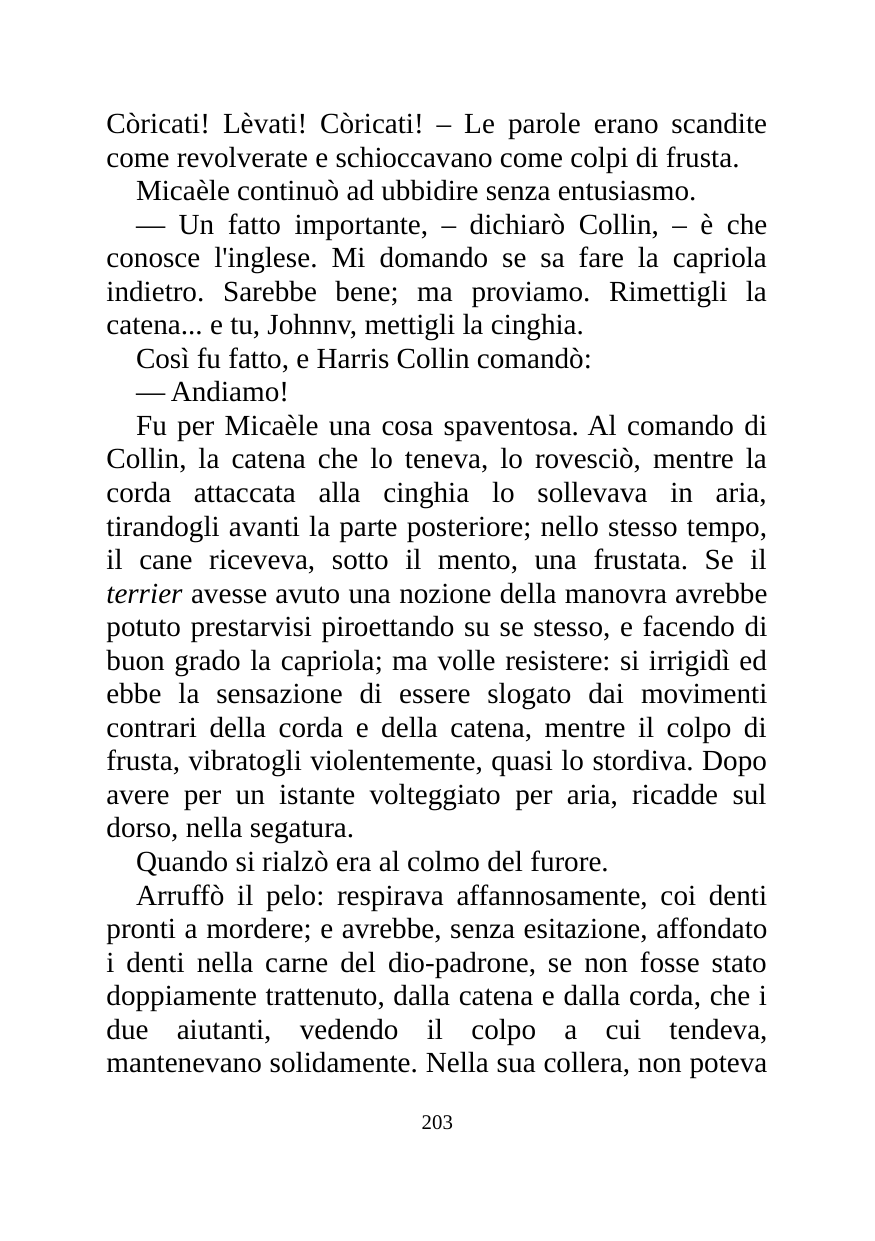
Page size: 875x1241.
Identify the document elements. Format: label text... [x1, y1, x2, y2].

text — Andiamo! [106, 374, 768, 408]
text Fu per Micaèle una cosa spaventosa. Al comando di Collin, la catena che lo teneva, lo rovesciò, mentre la corda attaccata alla cinghia lo sollevava in aria, tirandogli avanti la parte posteriore; nello stesso tempo, il cane riceveva, sotto il mento, una frustata. Se il terrier avesse avuto una nozione della manovra avrebbe potuto prestarvisi piroettando su se stesso, e facendo di buon grado la capriola; ma volle resistere: si irrigidì ed ebbe la sensazione di essere slogato dai movimenti contrari della corda e della catena, mentre il colpo di frusta, vibratogli violentemente, quasi lo stordiva. Dopo avere per un istante volteggiato per aria, ricadde sul dorso, nella segatura. [106, 408, 768, 844]
text Quando si rialzò era al colmo del furore. [106, 844, 768, 878]
text — Un fatto importante, – dichiarò Collin, – è che conosce l'inglese. Mi domando se sa fare la capriola indietro. Sarebbe bene; ma proviamo. Rimettigli la catena... e tu, Johnnv, mettigli la cinghia. [106, 207, 768, 341]
text Così fu fatto, e Harris Collin comandò: [106, 341, 768, 374]
text Micaèle continuò ad ubbidire senza entusiasmo. [106, 173, 768, 207]
text Arruffò il pelo: respirava affannosamente, coi denti pronti a mordere; e avrebbe, senza esitazione, affondato i denti nella carne del dio-padrone, se non fosse stato doppiamente trattenuto, dalla catena e dalla corda, che i due aiutanti, vedendo il colpo a cui tendeva, mantenevano solidamente. Nella sua collera, non poteva [106, 878, 768, 1079]
text Còricati! Lèvati! Còricati! – Le parole erano scandite come revolverate e schioccavano come colpi di frusta. [106, 106, 768, 173]
